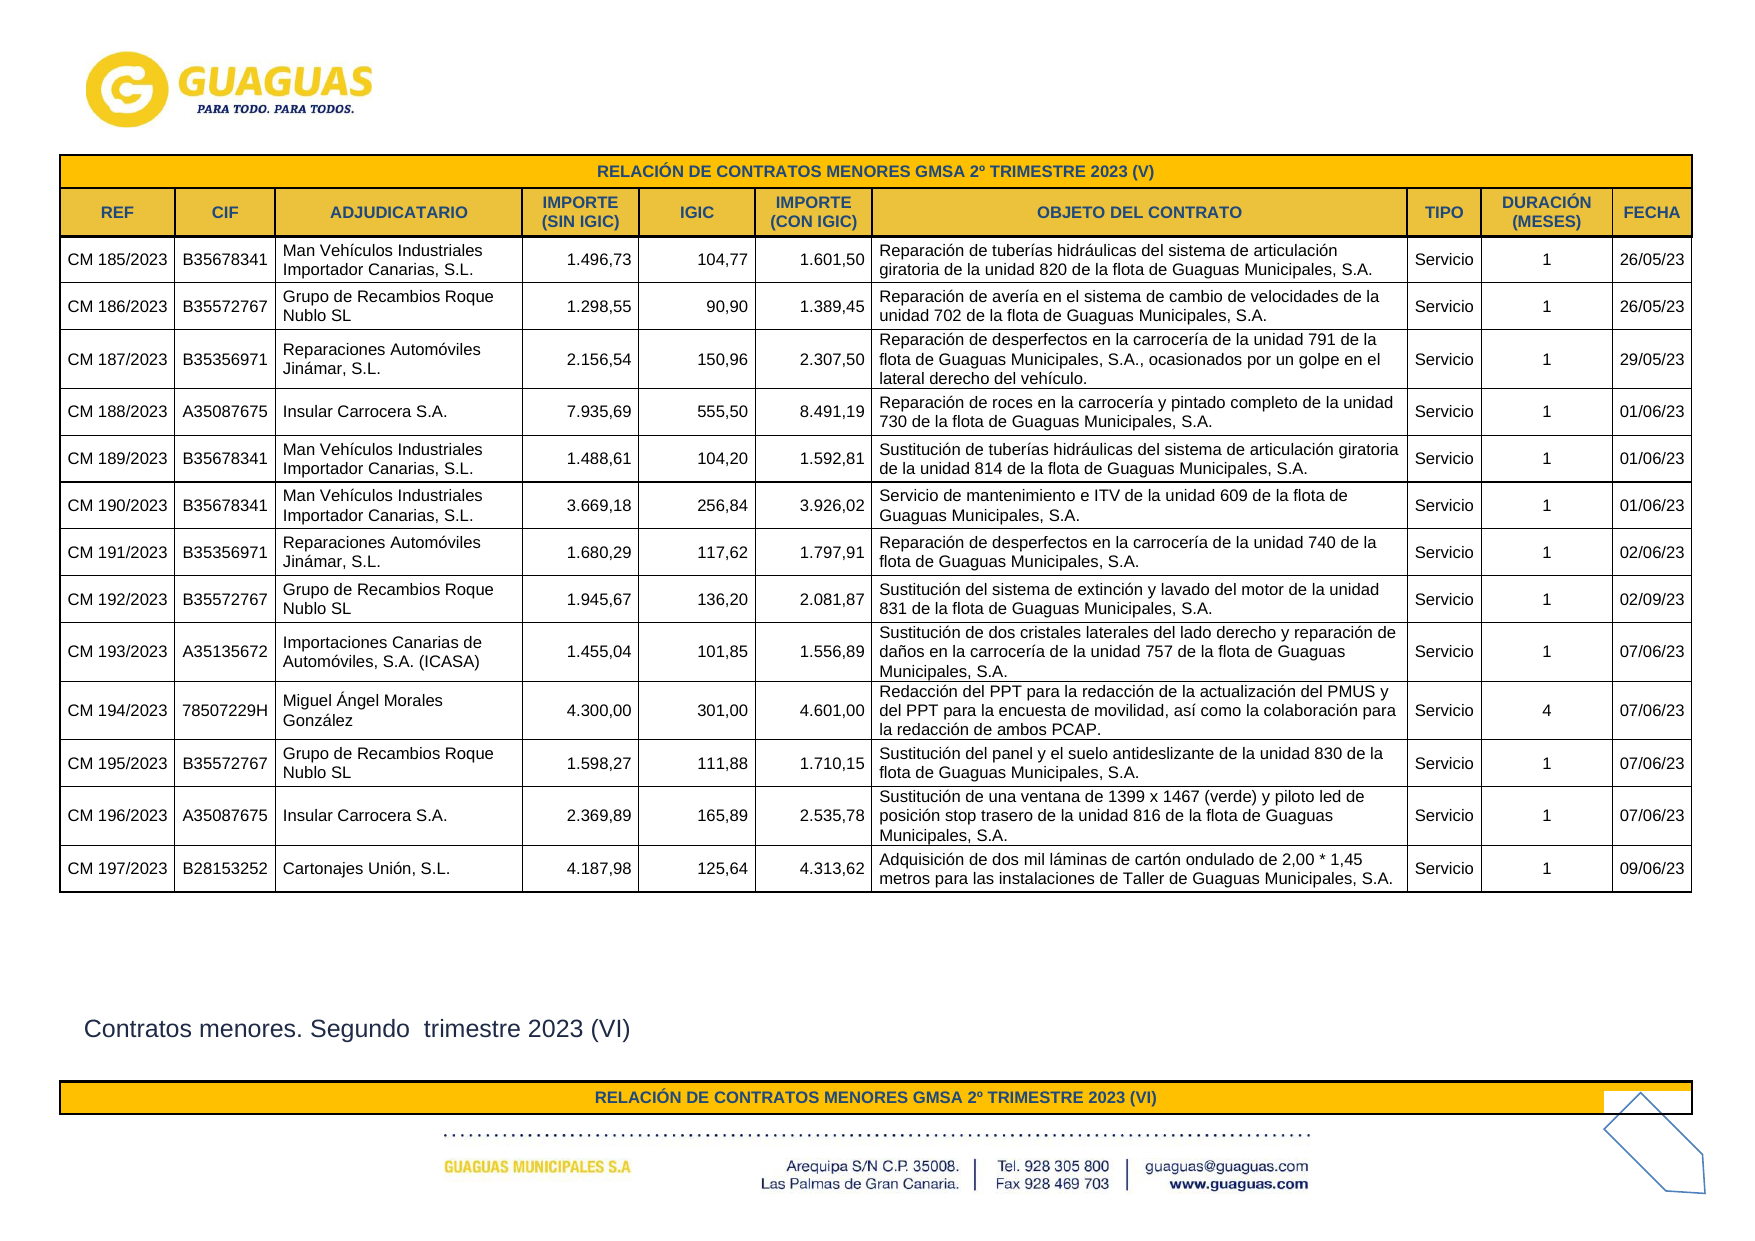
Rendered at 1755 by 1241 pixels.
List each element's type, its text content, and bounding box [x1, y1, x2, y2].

table_cell 8.491,19 [756, 389, 871, 434]
table_cell Importaciones Canarias de Automóviles, S.A. (ICASA) [276, 623, 522, 681]
table_cell 2.369,89 [523, 787, 638, 844]
table_cell 111,88 [639, 740, 755, 786]
table_cell 1 [1482, 740, 1612, 786]
table_cell 07/06/23 [1613, 623, 1691, 681]
table_cell Servicio de mantenimiento e ITV de la unidad 609 de la flota de Guaguas Municipales, S.A. [872, 483, 1407, 528]
table_cell Man Vehículos Industriales Importador Canarias, S.L. [276, 436, 522, 481]
table_cell 104,77 [639, 238, 755, 282]
table_cell Reparaciones Automóviles Jinámar, S.L. [276, 529, 522, 575]
table_cell 01/06/23 [1613, 483, 1691, 528]
table_cell CM 186/2023 [61, 283, 174, 329]
table_cell 1 [1482, 389, 1612, 434]
table_cell 4.187,98 [523, 846, 638, 891]
table_cell 1.298,55 [523, 283, 638, 329]
table_cell 2.156,54 [523, 330, 638, 388]
table_cell Miguel Ángel Morales González [276, 682, 522, 739]
table_cell Grupo de Recambios Roque Nublo SL [276, 576, 522, 622]
table_cell Redacción del PPT para la redacción de la actualización del PMUS y del PPT para la encuesta de movilidad, así como la colaboración para la redacción de ambos PCAP. [872, 682, 1407, 739]
table_cell 1 [1482, 529, 1612, 575]
table_cell 1 [1482, 330, 1612, 388]
table_cell 2.307,50 [756, 330, 871, 388]
table_cell 117,62 [639, 529, 755, 575]
table_cell 1 [1482, 483, 1612, 528]
table_cell 1 [1482, 787, 1612, 844]
table_cell 150,96 [639, 330, 755, 388]
table_cell 1.455,04 [523, 623, 638, 681]
table_cell 165,89 [639, 787, 755, 844]
table_cell 256,84 [639, 483, 755, 528]
table_cell Grupo de Recambios Roque Nublo SL [276, 283, 522, 329]
table_cell 301,00 [639, 682, 755, 739]
table_cell 4.313,62 [756, 846, 871, 891]
table_cell 104,20 [639, 436, 755, 481]
table_cell Reparación de desperfectos en la carrocería de la unidad 740 de la flota de Guaguas Municipales, S.A. [872, 529, 1407, 575]
table_cell 09/06/23 [1613, 846, 1691, 891]
table_cell REF [61, 189, 174, 235]
table_cell 136,20 [639, 576, 755, 622]
table_cell B35572767 [175, 576, 275, 622]
table_cell 1 [1482, 283, 1612, 329]
table_cell ADJUDICATARIO [276, 189, 521, 235]
table_cell Sustitución de dos cristales laterales del lado derecho y reparación de daños en la carrocería de la unidad 757 de la flota de Guaguas Municipales, S.A. [872, 623, 1407, 681]
table_cell 1.556,89 [756, 623, 871, 681]
table_cell 1.488,61 [523, 436, 638, 481]
table_cell 1 [1482, 623, 1612, 681]
table_cell CM 192/2023 [61, 576, 174, 622]
table_cell 1 [1482, 576, 1612, 622]
table_cell Servicio [1408, 740, 1481, 786]
table_cell B35572767 [175, 283, 275, 329]
table_cell Insular Carrocera S.A. [276, 389, 522, 434]
table_cell 07/06/23 [1613, 682, 1691, 739]
table_cell Reparación de tuberías hidráulicas del sistema de articulación giratoria de la unidad 820 de la flota de Guaguas Municipales, S.A. [872, 238, 1407, 282]
table_cell Servicio [1408, 576, 1481, 622]
table_cell IMPORTE (SIN IGIC) [523, 189, 638, 235]
table_cell 1 [1482, 238, 1612, 282]
table_cell Servicio [1408, 682, 1481, 739]
table_cell Man Vehículos Industriales Importador Canarias, S.L. [276, 238, 522, 282]
table_cell 1.389,45 [756, 283, 871, 329]
table_cell Sustitución del sistema de extinción y lavado del motor de la unidad 831 de la flota de Guaguas Municipales, S.A. [872, 576, 1407, 622]
table_cell Man Vehículos Industriales Importador Canarias, S.L. [276, 483, 522, 528]
table_cell Servicio [1408, 436, 1481, 481]
table_cell 1 [1482, 436, 1612, 481]
table_cell B28153252 [175, 846, 275, 891]
table_cell Servicio [1408, 787, 1481, 844]
table_cell 01/06/23 [1613, 436, 1691, 481]
table_cell 1.945,67 [523, 576, 638, 622]
table_cell CM 195/2023 [61, 740, 174, 786]
table_cell Servicio [1408, 330, 1481, 388]
table_cell A35087675 [175, 787, 275, 844]
table_cell A35135672 [175, 623, 275, 681]
table_cell Servicio [1408, 283, 1481, 329]
table_cell 2.081,87 [756, 576, 871, 622]
table_cell 78507229H [175, 682, 275, 739]
table_cell DURACIÓN (MESES) [1482, 189, 1612, 235]
table_cell 01/06/23 [1613, 389, 1691, 434]
table_cell 555,50 [639, 389, 755, 434]
table_cell 07/06/23 [1613, 787, 1691, 844]
table_cell 1.710,15 [756, 740, 871, 786]
table_cell Reparación de roces en la carrocería y pintado completo de la unidad 730 de la flota de Guaguas Municipales, S.A. [872, 389, 1407, 434]
table_cell 2.535,78 [756, 787, 871, 844]
table_cell Grupo de Recambios Roque Nublo SL [276, 740, 522, 786]
table_cell Sustitución de una ventana de 1399 x 1467 (verde) y piloto led de posición stop trasero de la unidad 816 de la flota de Guaguas Municipales, S.A. [872, 787, 1407, 844]
table_cell Servicio [1408, 846, 1481, 891]
table_cell IMPORTE (CON IGIC) [756, 189, 871, 235]
table_cell Cartonajes Unión, S.L. [276, 846, 522, 891]
table_cell 07/06/23 [1613, 740, 1691, 786]
table_cell 29/05/23 [1613, 330, 1691, 388]
table_cell 4.601,00 [756, 682, 871, 739]
table_cell 1.680,29 [523, 529, 638, 575]
table_cell 1.601,50 [756, 238, 871, 282]
table_cell CM 185/2023 [61, 238, 174, 282]
table_cell Reparación de avería en el sistema de cambio de velocidades de la unidad 702 de la flota de Guaguas Municipales, S.A. [872, 283, 1407, 329]
table_cell CIF [176, 189, 274, 235]
table_cell Reparaciones Automóviles Jinámar, S.L. [276, 330, 522, 388]
table_cell 125,64 [639, 846, 755, 891]
table_cell B35678341 [175, 436, 275, 481]
table_cell CM 190/2023 [61, 483, 174, 528]
table_cell CM 191/2023 [61, 529, 174, 575]
table_header RELACIÓN DE CONTRATOS MENORES GMSA 2º TRIMESTRE 2023 (VI) [61, 1083, 1691, 1113]
table_cell B35356971 [175, 529, 275, 575]
table_cell Servicio [1408, 389, 1481, 434]
table_cell OBJETO DEL CONTRATO [873, 189, 1406, 235]
table_cell CM 188/2023 [61, 389, 174, 434]
table_cell 1 [1482, 846, 1612, 891]
table_cell 02/06/23 [1613, 529, 1691, 575]
table_cell CM 196/2023 [61, 787, 174, 844]
table_cell 1.496,73 [523, 238, 638, 282]
table_cell B35572767 [175, 740, 275, 786]
table_cell Sustitución del panel y el suelo antideslizante de la unidad 830 de la flota de Guaguas Municipales, S.A. [872, 740, 1407, 786]
table_cell Sustitución de tuberías hidráulicas del sistema de articulación giratoria de la unidad 814 de la flota de Guaguas Municipales, S.A. [872, 436, 1407, 481]
table_cell Servicio [1408, 529, 1481, 575]
table_cell FECHA [1613, 189, 1691, 235]
table_cell 1.598,27 [523, 740, 638, 786]
table_header RELACIÓN DE CONTRATOS MENORES GMSA 2º TRIMESTRE 2023 (V) [61, 156, 1691, 187]
table_cell 1.797,91 [756, 529, 871, 575]
table_cell TIPO [1408, 189, 1480, 235]
table_cell B35678341 [175, 483, 275, 528]
table_cell Reparación de desperfectos en la carrocería de la unidad 791 de la flota de Guaguas Municipales, S.A., ocasionados por un golpe en el lateral derecho del vehículo. [872, 330, 1407, 388]
table_cell 26/05/23 [1613, 238, 1691, 282]
table_cell CM 197/2023 [61, 846, 174, 891]
table_cell Servicio [1408, 238, 1481, 282]
table_cell CM 187/2023 [61, 330, 174, 388]
table_cell 02/09/23 [1613, 576, 1691, 622]
table_cell 3.669,18 [523, 483, 638, 528]
table_cell IGIC [640, 189, 754, 235]
table_cell 3.926,02 [756, 483, 871, 528]
table_cell 101,85 [639, 623, 755, 681]
table_cell 7.935,69 [523, 389, 638, 434]
table_cell Servicio [1408, 623, 1481, 681]
table_cell Insular Carrocera S.A. [276, 787, 522, 844]
table_cell B35356971 [175, 330, 275, 388]
text Contratos menores. Segundo trimestre 2023 (VI) [84, 1014, 1694, 1043]
table_cell 4 [1482, 682, 1612, 739]
table_cell A35087675 [175, 389, 275, 434]
table_cell Adquisición de dos mil láminas de cartón ondulado de 2,00 * 1,45 metros para las instalaciones de Taller de Guaguas Municipales, S.A. [872, 846, 1407, 891]
table_cell Servicio [1408, 483, 1481, 528]
table_cell 4.300,00 [523, 682, 638, 739]
table_cell CM 193/2023 [61, 623, 174, 681]
table_cell 26/05/23 [1613, 283, 1691, 329]
table_cell CM 189/2023 [61, 436, 174, 481]
table_cell 90,90 [639, 283, 755, 329]
table_cell CM 194/2023 [61, 682, 174, 739]
table_cell B35678341 [175, 238, 275, 282]
table_cell 1.592,81 [756, 436, 871, 481]
